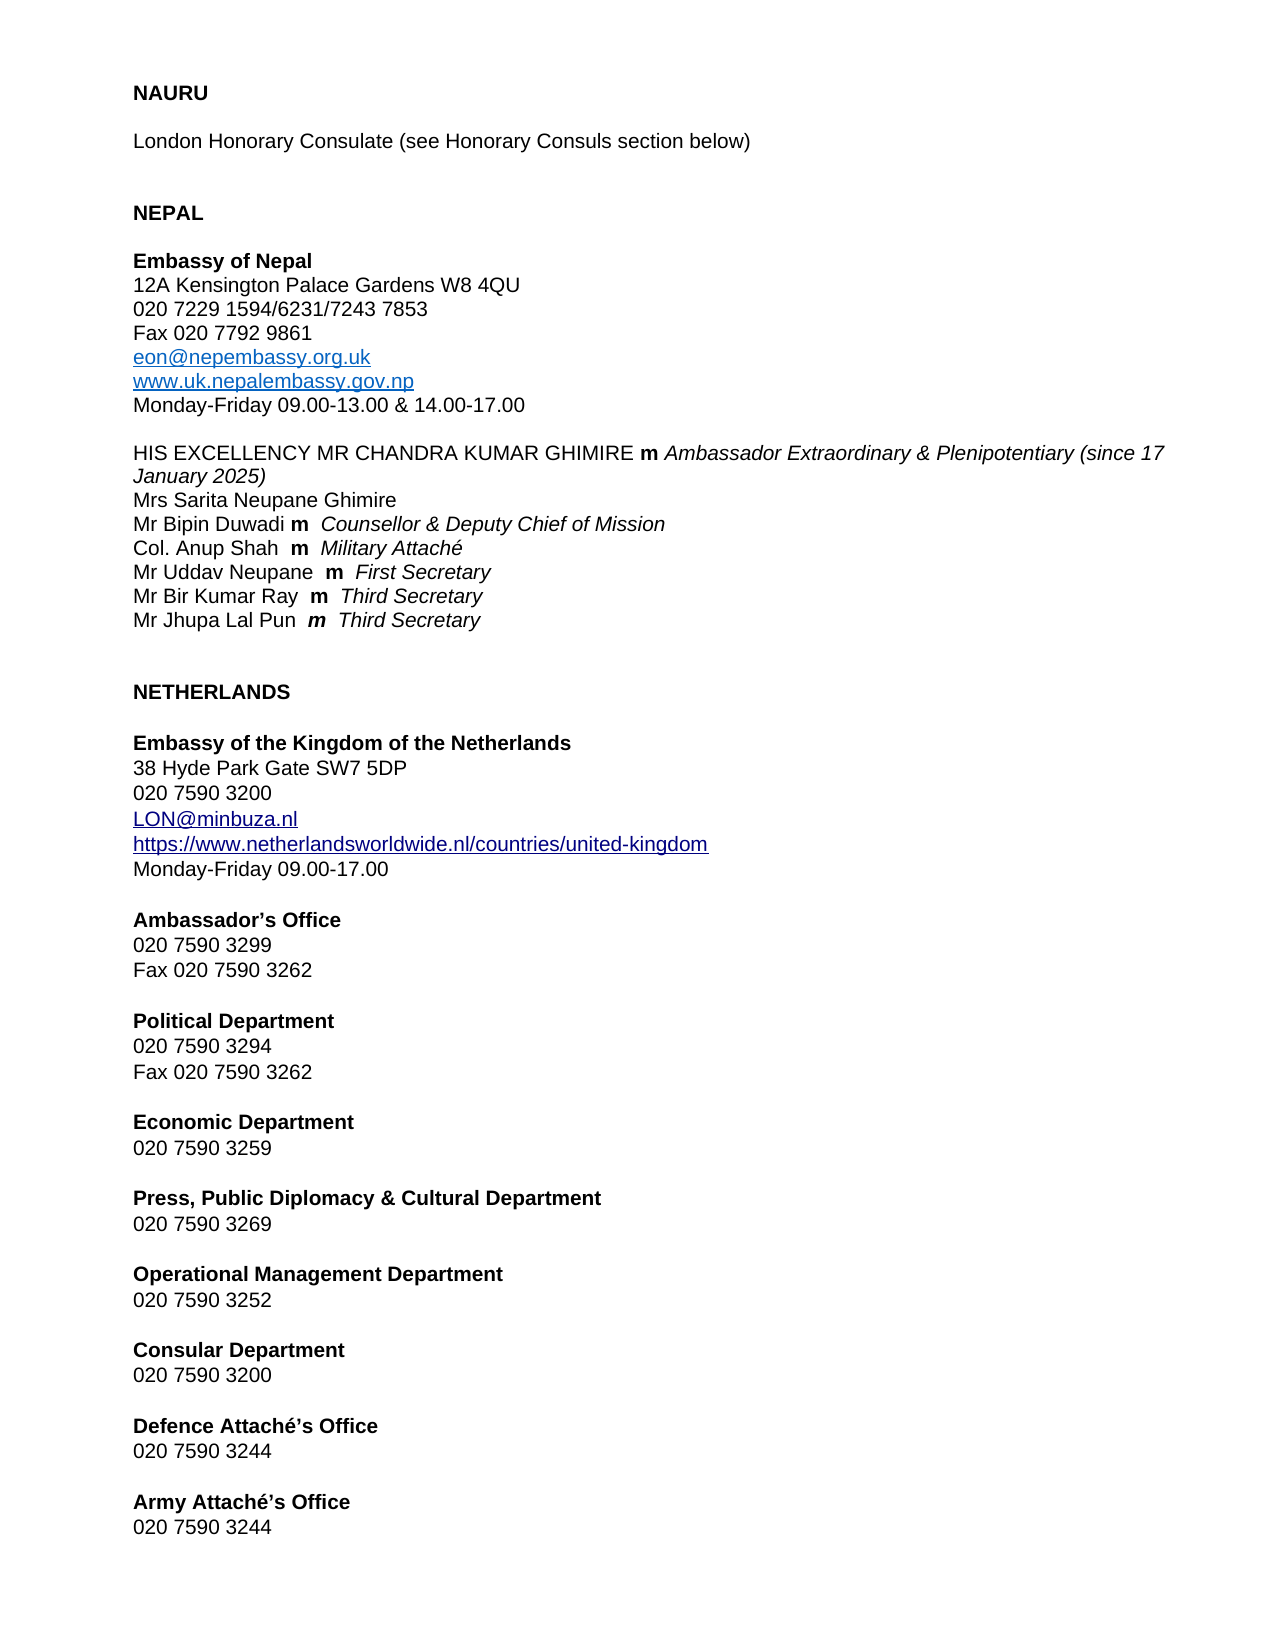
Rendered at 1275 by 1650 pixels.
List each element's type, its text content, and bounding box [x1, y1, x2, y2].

text 020 7590 3269 [133, 1211, 1181, 1235]
text Mr Bipin Duwadi m Counsellor & Deputy Chief of Mission [133, 512, 1181, 536]
text Mr Jhupa Lal Pun m Third Secretary [133, 608, 1181, 632]
text Fax 020 7590 3262 [133, 958, 1181, 982]
text Monday-Friday 09.00-13.00 & 14.00-17.00 [133, 392, 1181, 416]
text London Honorary Consulate (see Honorary Consuls section below) [133, 129, 1181, 153]
text 020 7590 3259 [133, 1136, 1181, 1159]
text HIS EXCELLENCY MR CHANDRA KUMAR GHIMIRE m Ambassador Extraordinary & Plenipotentiary (since 17 January 2025) [133, 440, 1181, 488]
text NAURU [133, 81, 1181, 105]
text LON@minbuza.nl [133, 806, 1181, 830]
text Press, Public Diplomacy & Cultural Department [133, 1186, 1181, 1210]
text 020 7590 3200 [133, 1363, 1181, 1387]
text 020 7590 3200 [133, 781, 1181, 805]
text Consular Department [133, 1338, 1181, 1362]
text Embassy of Nepal [133, 249, 1181, 273]
text Fax 020 7792 9861 [133, 321, 1181, 344]
text https://www.netherlandsworldwide.nl/countries/united-kingdom [133, 832, 1181, 856]
text 12A Kensington Palace Gardens W8 4QU [133, 273, 1181, 297]
text 020 7590 3244 [133, 1515, 1181, 1539]
text Col. Anup Shah m Military Attaché [133, 536, 1181, 560]
text Defence Attaché’s Office [133, 1414, 1181, 1438]
text 38 Hyde Park Gate SW7 5DP [133, 756, 1181, 780]
text 020 7590 3294 [133, 1034, 1181, 1058]
text 020 7590 3299 [133, 933, 1181, 957]
text 020 7590 3244 [133, 1439, 1181, 1463]
text Monday-Friday 09.00-17.00 [133, 857, 1181, 881]
text Embassy of the Kingdom of the Netherlands [133, 731, 1181, 754]
text Political Department [133, 1009, 1181, 1033]
text Ambassador’s Office [133, 908, 1181, 932]
text Army Attaché’s Office [133, 1490, 1181, 1514]
text NEPAL [133, 201, 1181, 225]
text Operational Management Department [133, 1262, 1181, 1286]
text Mr Bir Kumar Ray m Third Secretary [133, 584, 1181, 608]
text 020 7229 1594/6231/7243 7853 [133, 297, 1181, 321]
text Fax 020 7590 3262 [133, 1059, 1181, 1083]
text eon@nepembassy.org.uk [133, 344, 1181, 368]
text 020 7590 3252 [133, 1287, 1181, 1311]
text Economic Department [133, 1110, 1181, 1134]
text NETHERLANDS [133, 680, 1181, 704]
text Mr Uddav Neupane m First Secretary [133, 560, 1181, 584]
text www.uk.nepalembassy.gov.np [133, 368, 1181, 392]
text Mrs Sarita Neupane Ghimire [133, 488, 1181, 512]
